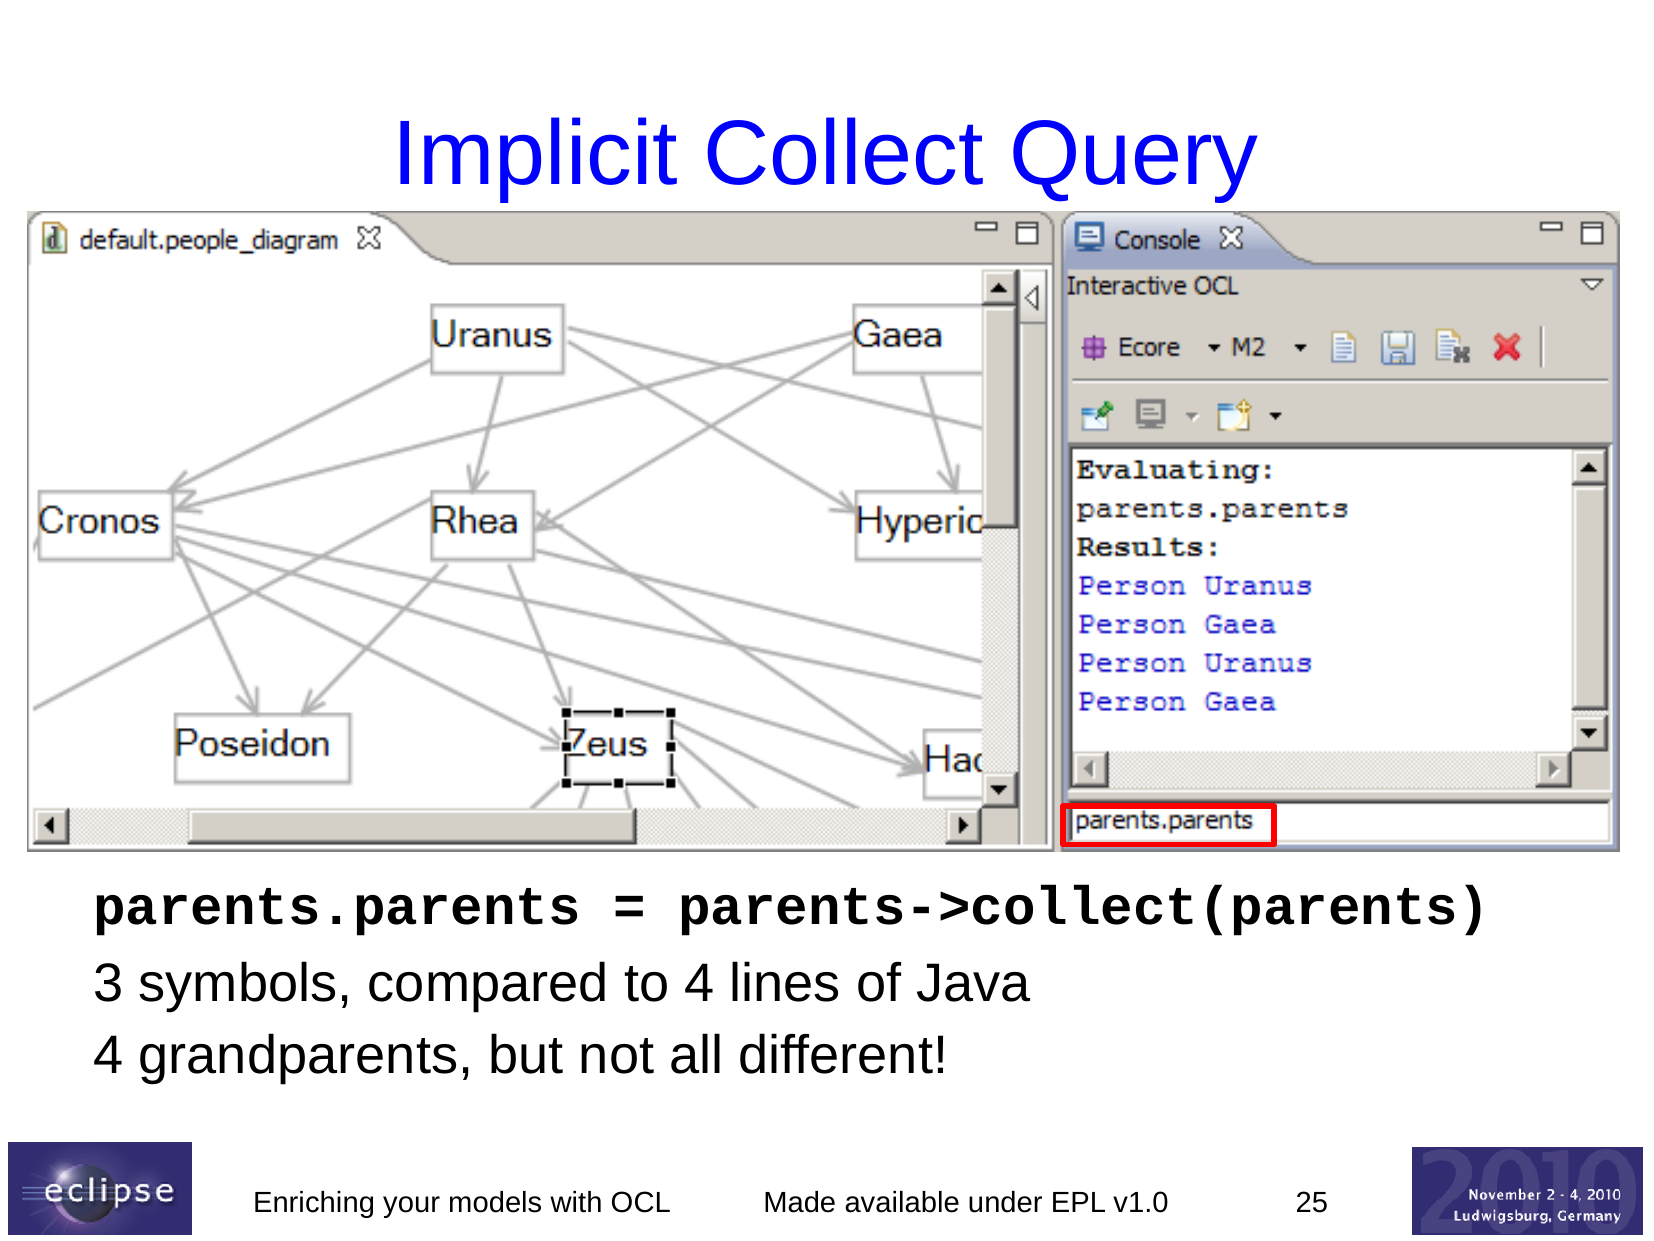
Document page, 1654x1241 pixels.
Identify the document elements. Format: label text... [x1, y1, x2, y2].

title Implicit Collect Query [82, 49, 1571, 257]
picture [1412, 1147, 1643, 1235]
picture [8, 1142, 192, 1235]
list parents.parents = parents->collect(parents) 3 symbols, compared to 4 lines of Java 4 grandparents, but not all different! [93, 879, 1582, 1106]
picture [27, 211, 1620, 852]
